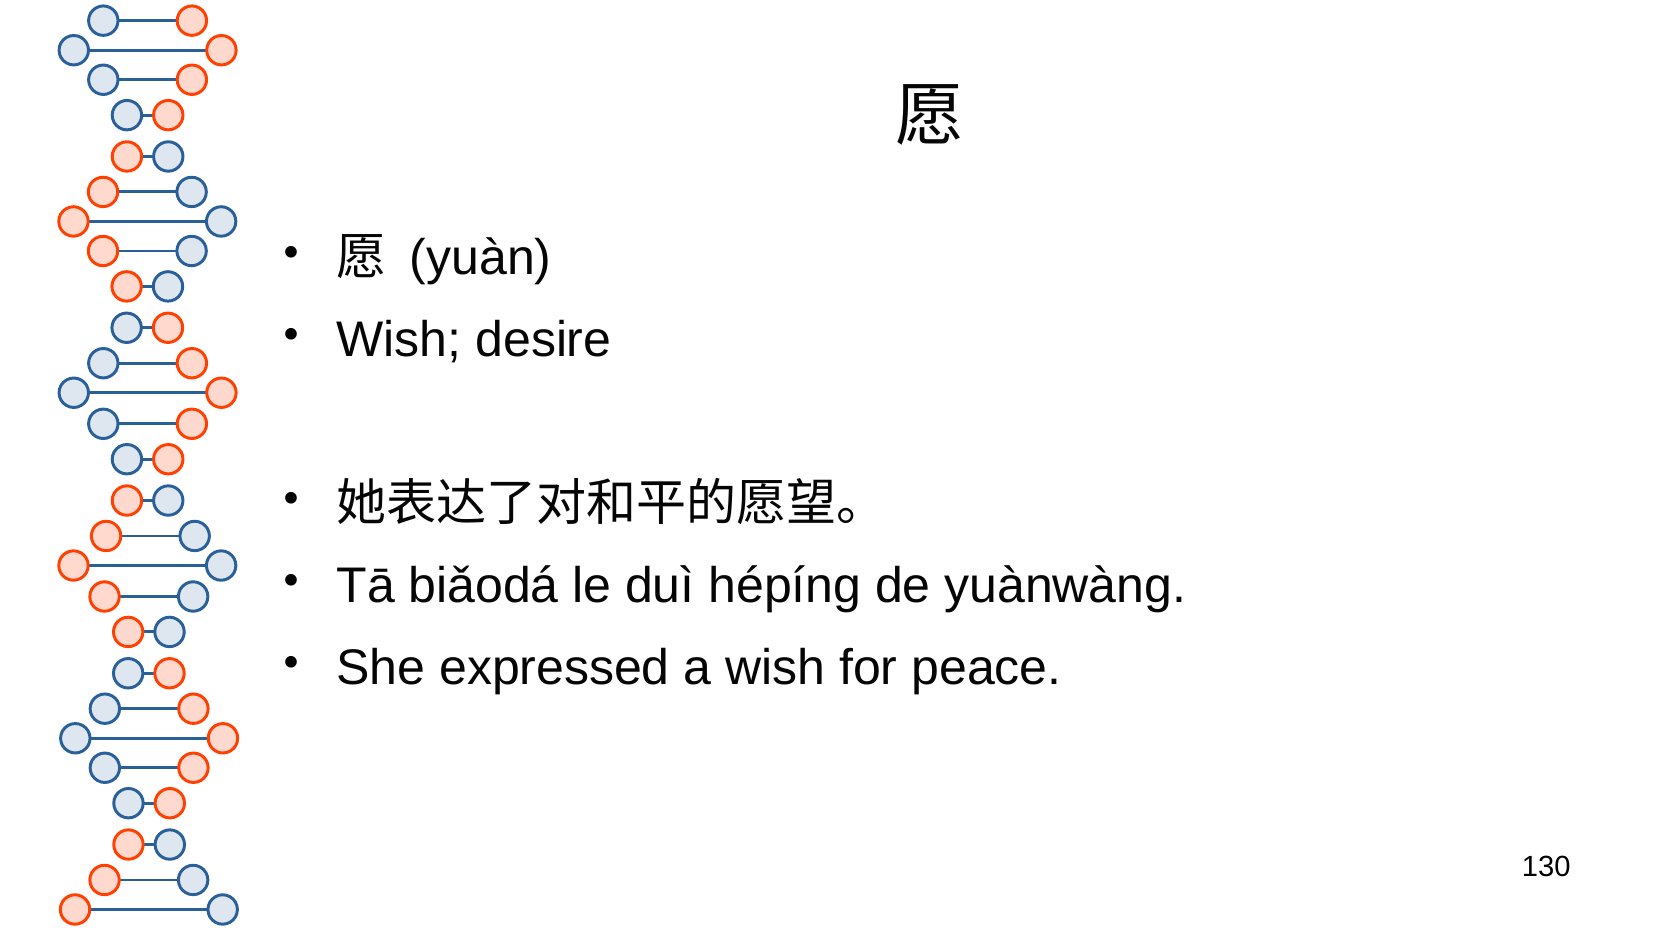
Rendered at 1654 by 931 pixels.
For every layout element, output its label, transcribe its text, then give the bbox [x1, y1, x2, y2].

title 愿 [265, 35, 1595, 189]
list 愿 (yuàn) Wish; desire 她表达了对和平的愿望。 Tā biǎodá le duì hépíng de yuànwàng. She expressed a wish for peace. [265, 224, 1595, 764]
